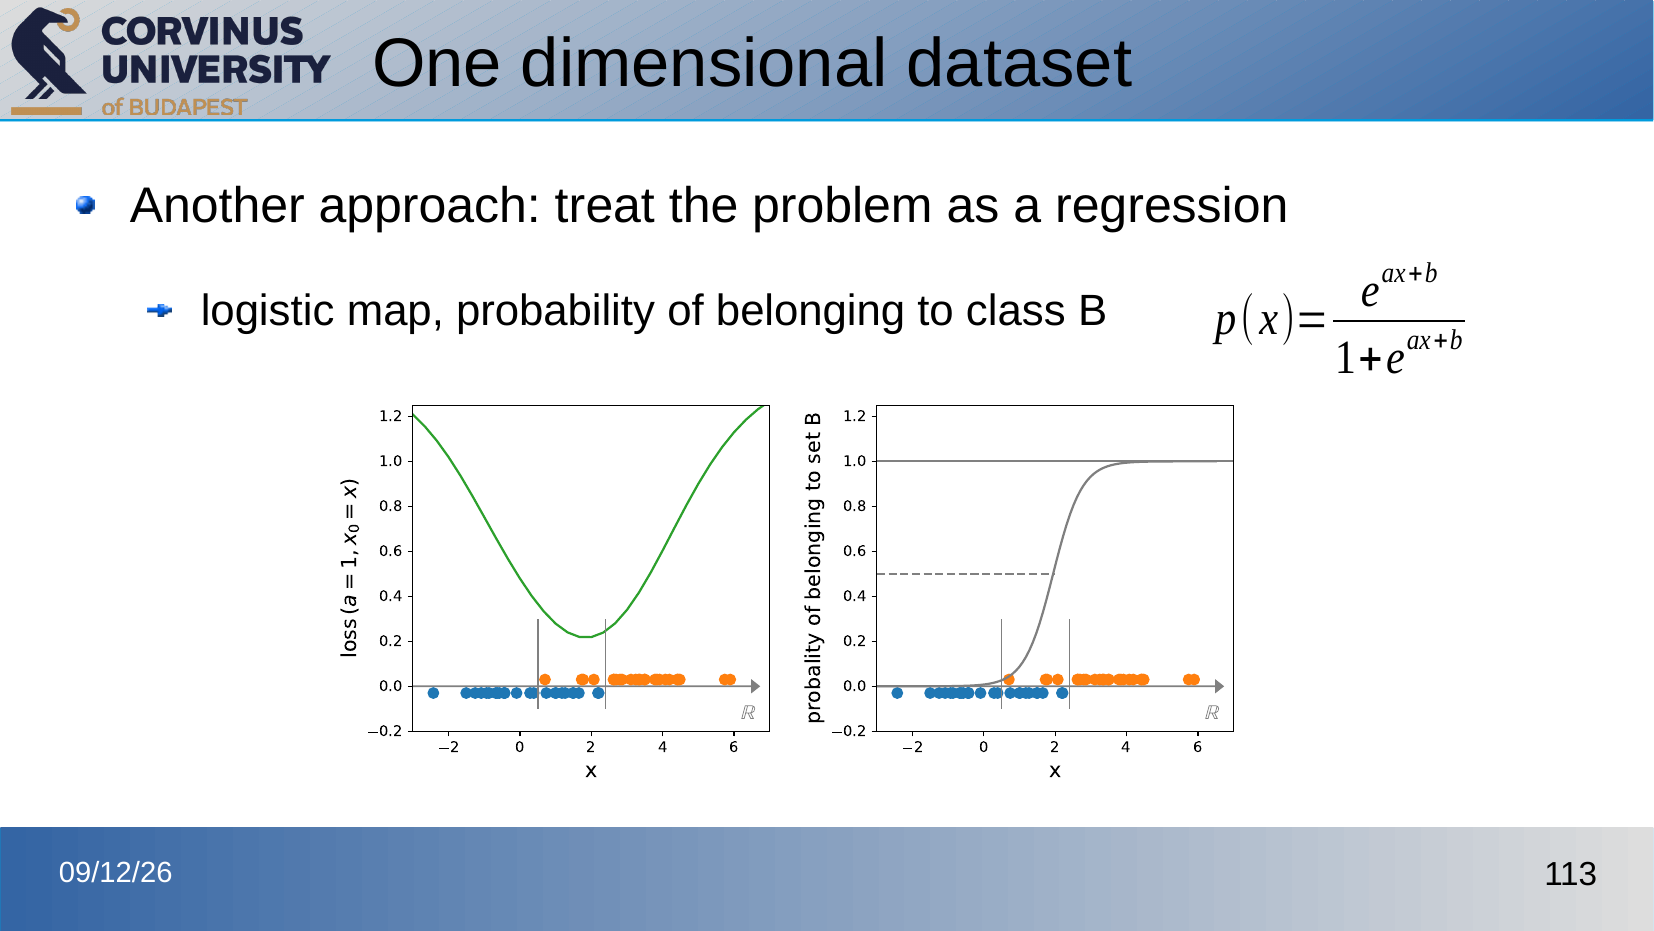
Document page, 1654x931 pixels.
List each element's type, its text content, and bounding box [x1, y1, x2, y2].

picture [280, 768, 1340, 778]
picture [11, 7, 331, 115]
chart [1210, 257, 1468, 384]
list Another approach: treat the problem as a regression logistic map, probability of belonging to class B [59, 177, 1595, 768]
title One dimensional dataset [372, 23, 1625, 103]
